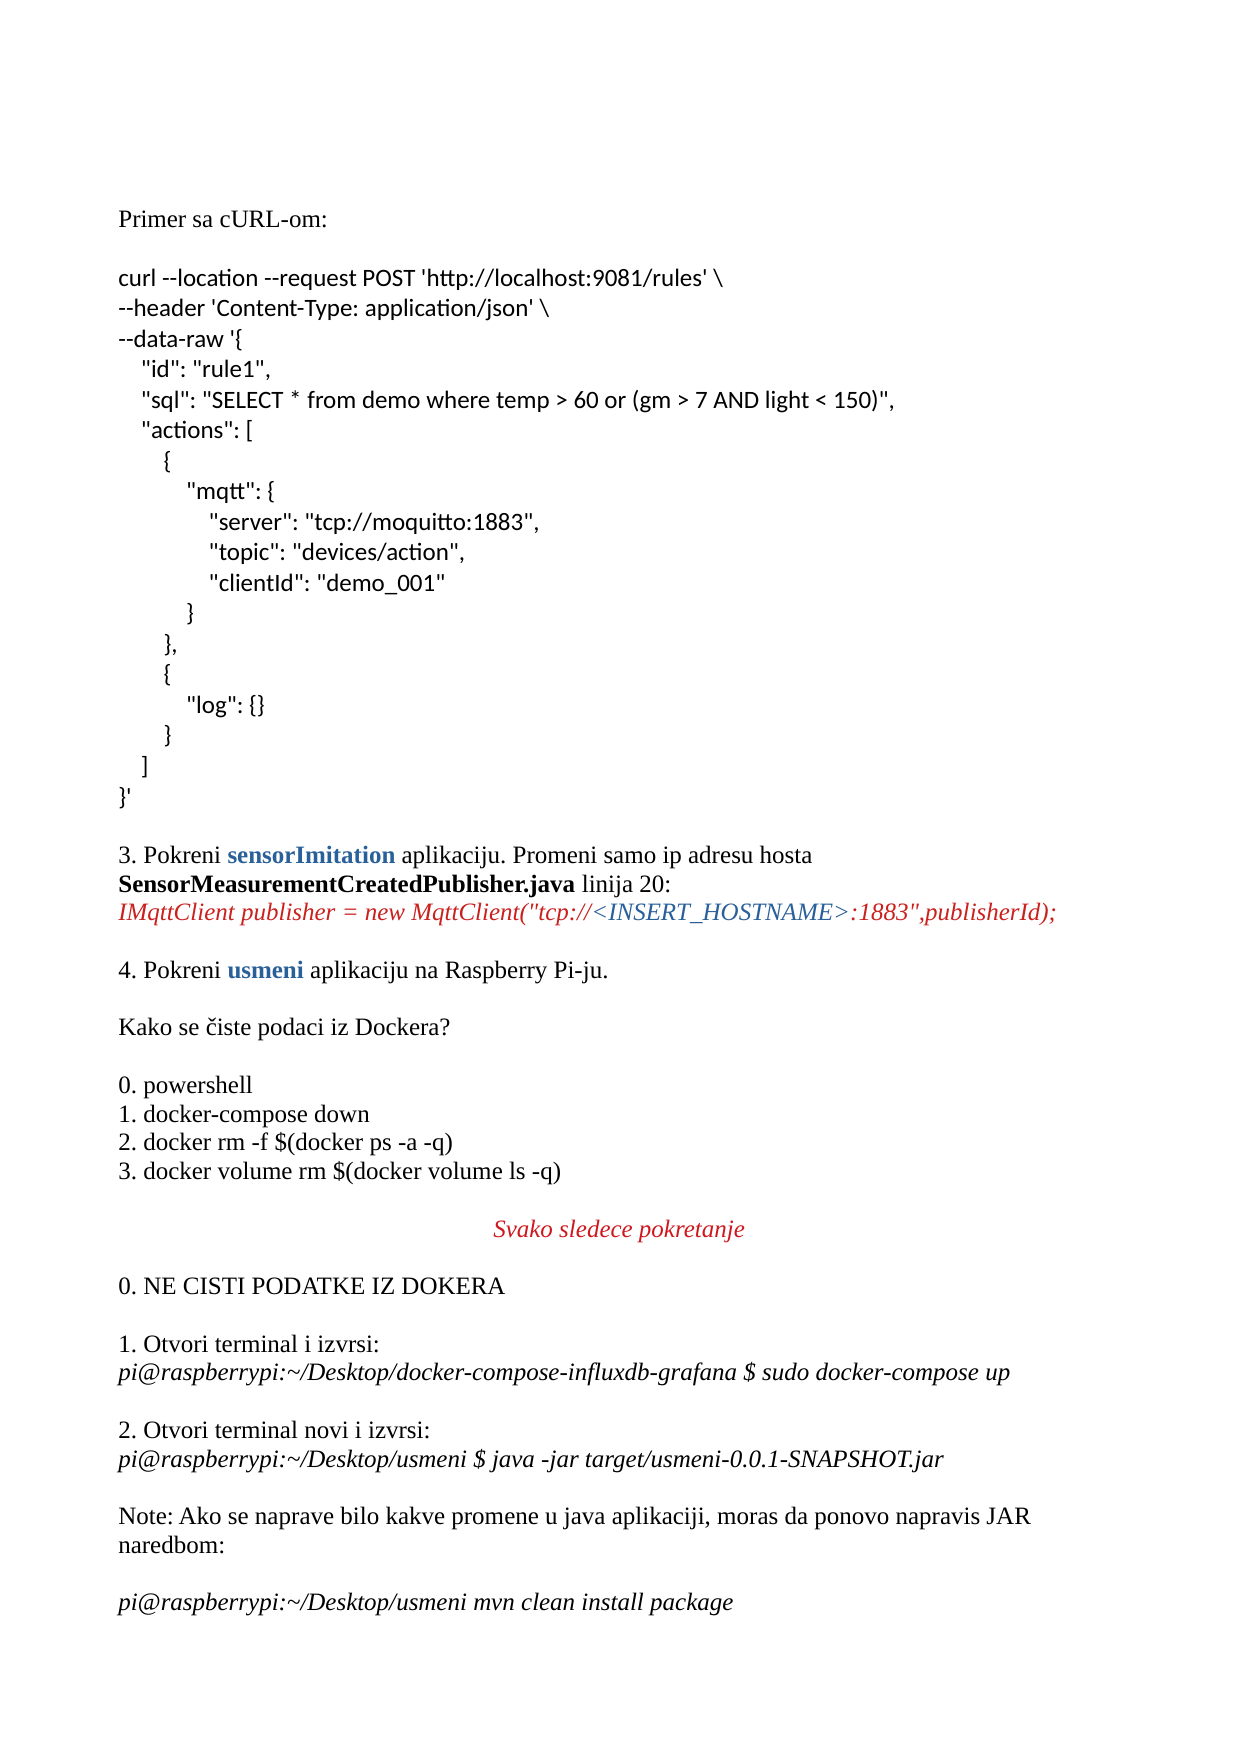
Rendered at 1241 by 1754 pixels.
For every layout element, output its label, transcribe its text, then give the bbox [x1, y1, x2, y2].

text "log": {} [118, 689, 1122, 720]
text 1. docker-compose down [118, 1099, 1122, 1127]
text Primer sa cURL-om: [118, 204, 1122, 233]
text --header 'Content-Type: application/json' \ [118, 292, 1122, 323]
text "id": "rule1", [118, 353, 1122, 384]
text "topic": "devices/action", [118, 537, 1122, 567]
text pi@raspberrypi:~/Desktop/usmeni $ java -jar target/usmeni-0.0.1-SNAPSHOT.jar [118, 1444, 1122, 1472]
text pi@raspberrypi:~/Desktop/usmeni mvn clean install package [118, 1587, 1122, 1616]
text "server": "tcp://moquitto:1883", [118, 506, 1122, 537]
text --data-raw '{ [118, 323, 1122, 353]
text ] [118, 750, 1122, 781]
text IMqttClient publisher = new MqttClient("tcp://<INSERT_HOSTNAME>:1883",publisherId); [118, 897, 1122, 926]
text 3. docker volume rm $(docker volume ls -q) [118, 1156, 1122, 1185]
text }' [118, 781, 1122, 811]
text { [118, 659, 1122, 689]
text }, [118, 628, 1122, 659]
text "mqtt": { [118, 476, 1122, 506]
text } [118, 720, 1122, 750]
text "actions": [ [118, 414, 1122, 445]
text Kako se čiste podaci iz Dockera? [118, 1012, 1122, 1041]
text 2. docker rm -f $(docker ps -a -q) [118, 1127, 1122, 1156]
text Svako sledece pokretanje [118, 1214, 1122, 1242]
text 0. NE CISTI PODATKE IZ DOKERA [118, 1271, 1122, 1300]
text "sql": "SELECT * from demo where temp > 60 or (gm > 7 AND light < 150)", [118, 384, 1122, 414]
text 4. Pokreni usmeni aplikaciju na Raspberry Pi-ju. [118, 955, 1122, 984]
text "clientId": "demo_001" [118, 567, 1122, 598]
text 2. Otvori terminal novi i izvrsi: [118, 1415, 1122, 1444]
text { [118, 445, 1122, 476]
text Note: Ako se naprave bilo kakve promene u java aplikaciji, moras da ponovo napravis JAR naredbom: [118, 1501, 1122, 1559]
text 1. Otvori terminal i izvrsi: [118, 1329, 1122, 1357]
text curl --location --request POST 'http://localhost:9081/rules' \ [118, 262, 1122, 292]
text 3. Pokreni sensorImitation aplikaciju. Promeni samo ip adresu hosta SensorMeasurementCreatedPublisher.java linija 20: [118, 840, 1122, 897]
text } [118, 598, 1122, 628]
text pi@raspberrypi:~/Desktop/docker-compose-influxdb-grafana $ sudo docker-compose up [118, 1357, 1122, 1386]
text 0. powershell [118, 1070, 1122, 1099]
